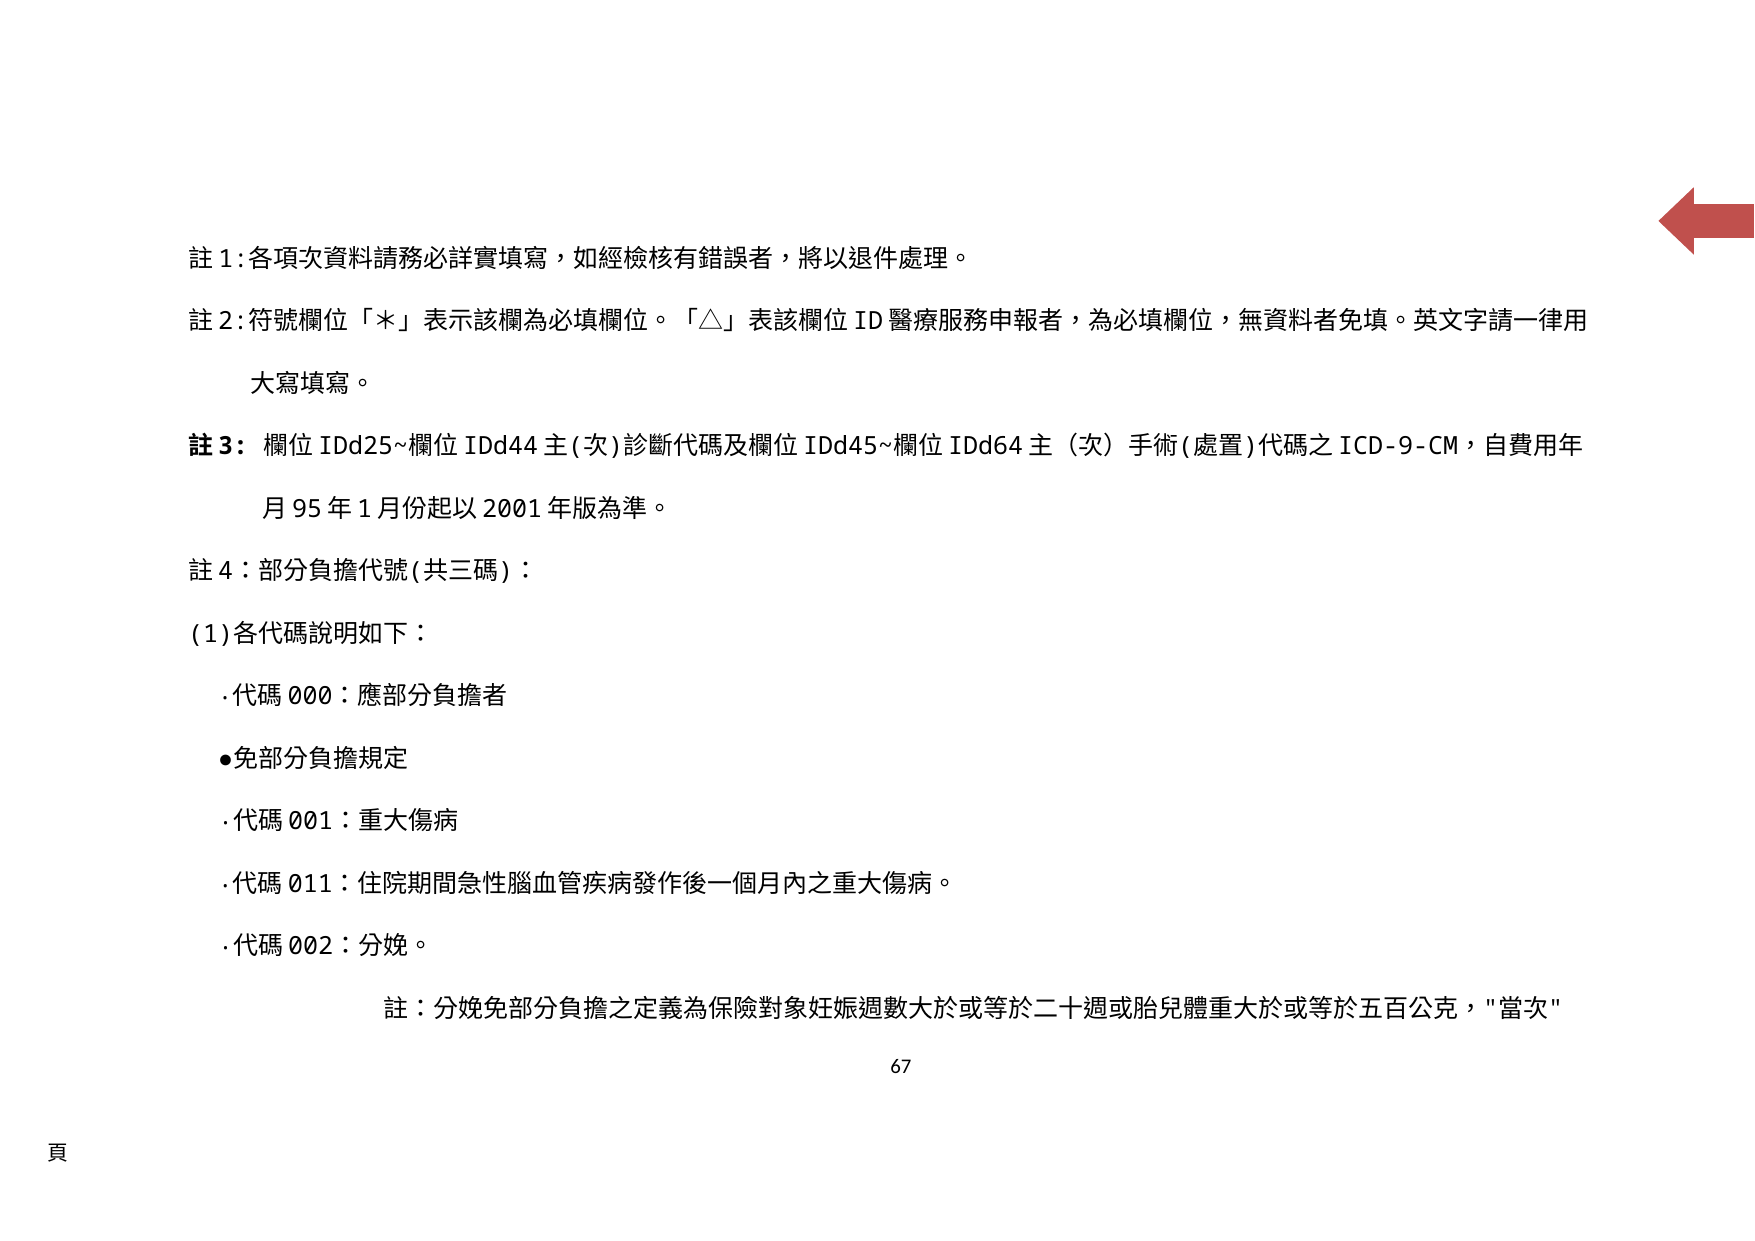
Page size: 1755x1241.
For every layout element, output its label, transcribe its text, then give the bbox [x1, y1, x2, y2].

table_cell 註4：部分負擔代號(共三碼)： (1)各代碼說明如下： ‧代碼000：應部分負擔者 ●免部分負擔規定 ‧代碼001：重大傷病 ‧代碼011：住院期間急性腦血管疾病發作後一個月內之重大傷病。 ‧代碼002：分娩。 註：分娩免部分負擔之定義為保險對象妊娠週數大於或等於二十週或胎兒體重大於或等於五百公克，"當次" [177, 527, 1609, 1027]
table_cell 註3: 欄位IDd25~欄位IDd44主(次)診斷代碼及欄位IDd45~欄位IDd64主（次）手術(處置)代碼之ICD-9-CM，自費用年月95年1月份起以2001年版為準。 [177, 402, 1609, 527]
table_cell 註2:符號欄位「＊」表示該欄為必填欄位。「△」表該欄位ID醫療服務申報者，為必填欄位，無資料者免填。英文字請一律用大寫填寫。 [177, 277, 1609, 402]
table_header 註1:各項次資料請務必詳實填寫，如經檢核有錯誤者，將以退件處理。 [177, 215, 1609, 277]
